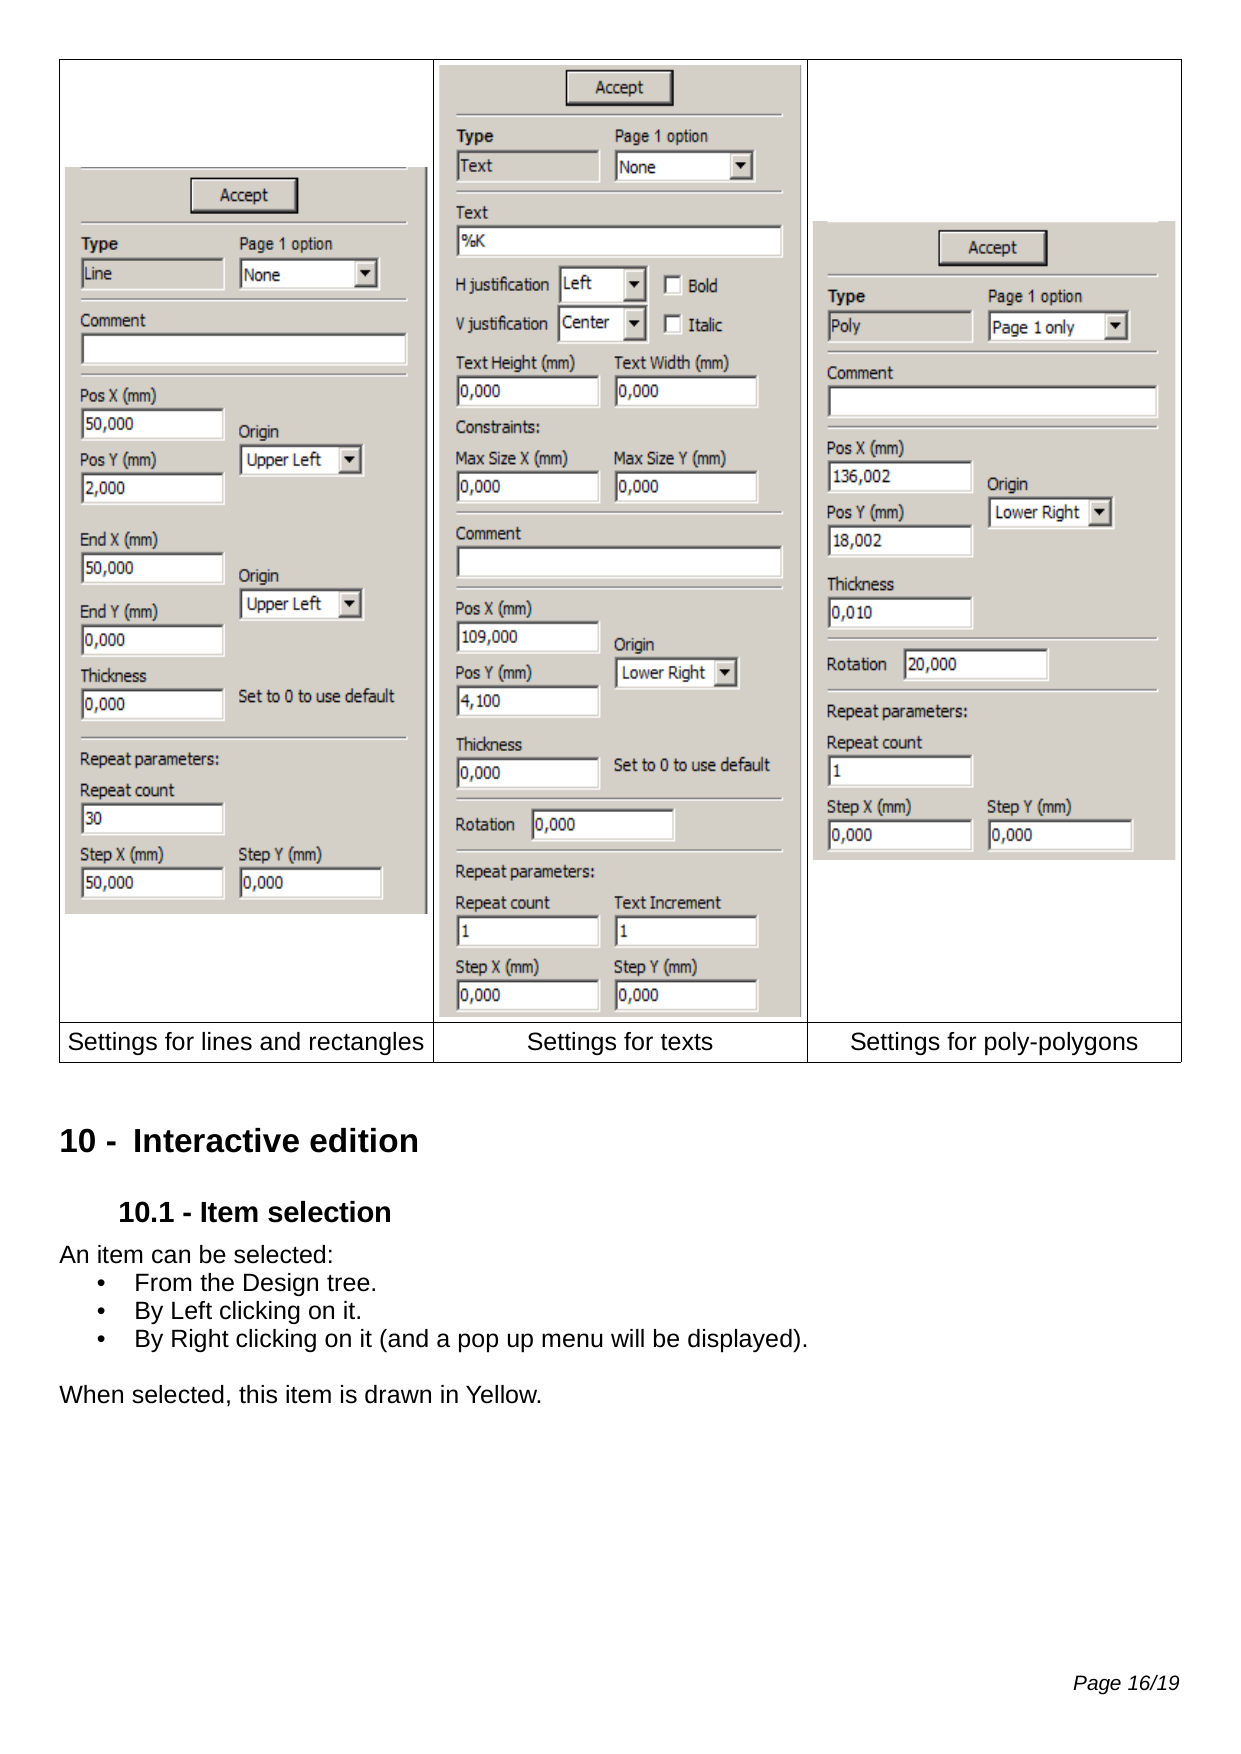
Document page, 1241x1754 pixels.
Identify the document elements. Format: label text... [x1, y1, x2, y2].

subtitle Interactive edition [59, 1122, 1181, 1159]
list By Right clicking on it (and a pop up menu will be displayed). [97, 1324, 1181, 1353]
list By Left clicking on it. [97, 1297, 1181, 1324]
picture [812, 221, 1176, 860]
table_header [60, 60, 433, 1022]
text When selected, this item is drawn in Yellow. [59, 1381, 1181, 1409]
table_cell Settings for poly-polygons [808, 1023, 1181, 1062]
subtitle Item selection [118, 1196, 1181, 1228]
text An item can be selected: [59, 1241, 1181, 1268]
table_header [434, 60, 807, 1022]
picture [64, 167, 428, 914]
table_cell Settings for texts [434, 1023, 807, 1062]
table_header [808, 60, 1181, 1022]
list From the Design tree. [97, 1268, 1181, 1297]
table_cell Settings for lines and rectangles [60, 1023, 433, 1062]
picture [438, 65, 802, 1017]
